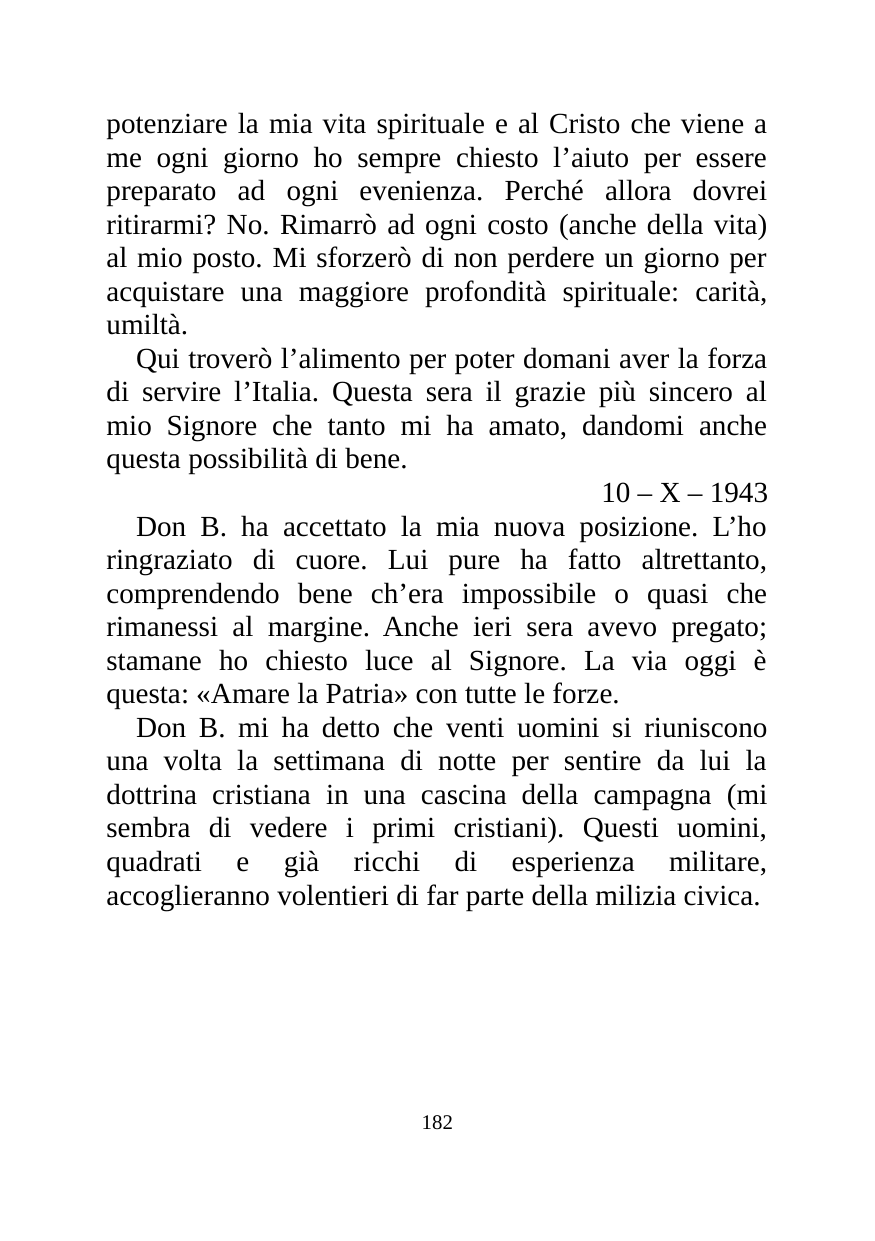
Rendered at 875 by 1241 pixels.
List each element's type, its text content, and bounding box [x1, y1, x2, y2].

text 10 – X – 1943 [106, 475, 768, 509]
text Qui troverò l’alimento per poter domani aver la forza di servire l’Italia. Questa sera il grazie più sincero al mio Signore che tanto mi ha amato, dandomi anche questa possibilità di bene. [106, 341, 768, 475]
text Don B. mi ha detto che venti uomini si riuniscono una volta la settimana di notte per sentire da lui la dottrina cristiana in una cascina della campagna (mi sembra di vedere i primi cristiani). Questi uomini, quadrati e già ricchi di esperienza militare, accoglieranno volentieri di far parte della milizia civica. [106, 710, 768, 911]
text Don B. ha accettato la mia nuova posizione. L’ho ringraziato di cuore. Lui pure ha fatto altrettanto, comprendendo bene ch’era impossibile o quasi che rimanessi al margine. Anche ieri sera avevo pregato; stamane ho chiesto luce al Signore. La via oggi è questa: «Amare la Patria» con tutte le forze. [106, 509, 768, 710]
text potenziare la mia vita spirituale e al Cristo che viene a me ogni giorno ho sempre chiesto l’aiuto per essere preparato ad ogni evenienza. Perché allora dovrei ritirarmi? No. Rimarrò ad ogni costo (anche della vita) al mio posto. Mi sforzerò di non perdere un giorno per acquistare una maggiore profondità spirituale: carità, umiltà. [106, 106, 768, 341]
